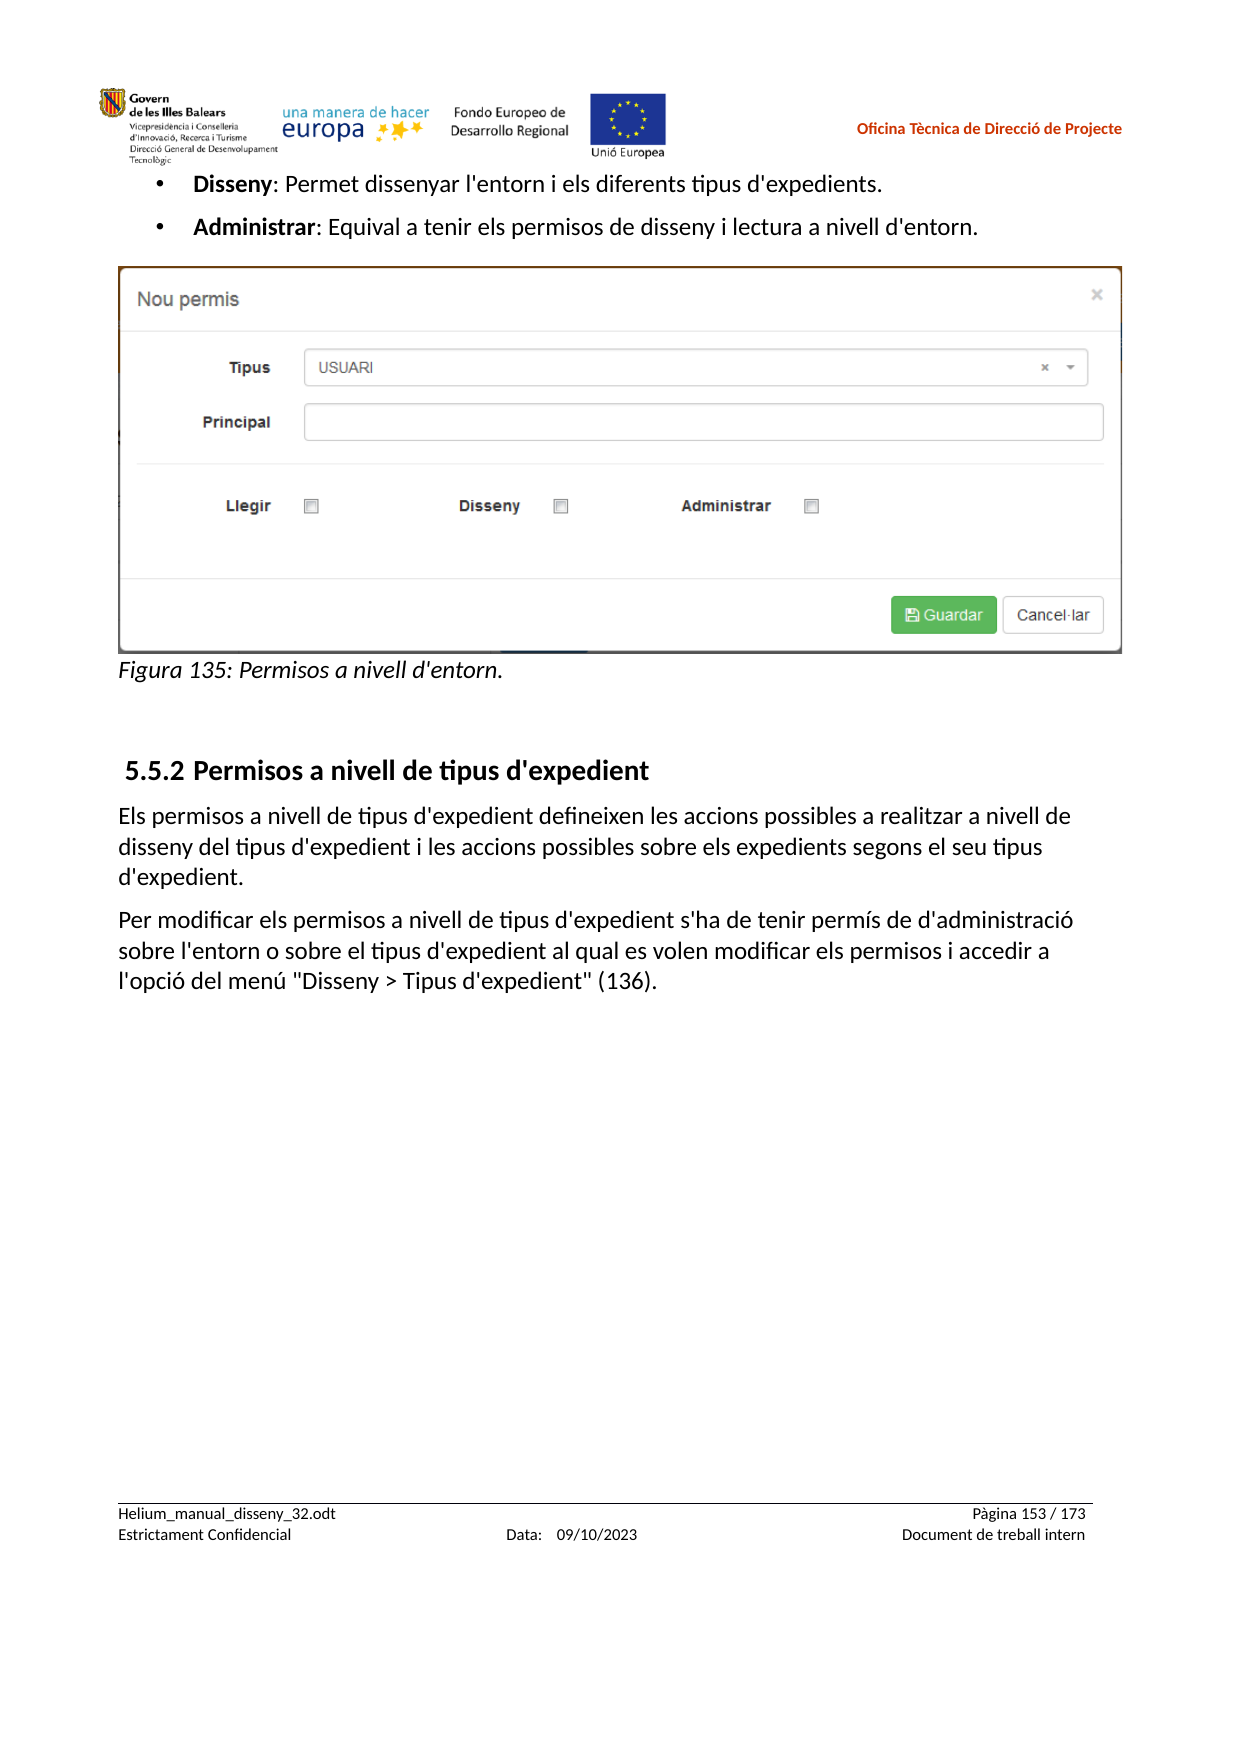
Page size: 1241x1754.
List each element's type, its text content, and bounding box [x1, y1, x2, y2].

list Administrar: Equival a tenir els permisos de disseny i lectura a nivell d'entorn. [156, 211, 1122, 241]
picture [118, 266, 1123, 654]
text Figura 135: Permisos a nivell d'entorn. [118, 654, 1122, 684]
subtitle Permisos a nivell de tipus d'expedient [118, 752, 1122, 788]
text Els permisos a nivell de tipus d'expedient defineixen les accions possibles a realitzar a nivell de disseny del tipus d'expedient i les accions possibles sobre els expedients segons el seu tipus d'expedient. [118, 800, 1122, 892]
list Disseny: Permet dissenyar l'entorn i els diferents tipus d'expedients. [156, 168, 1122, 198]
picture [99, 87, 668, 166]
text Per modificar els permisos a nivell de tipus d'expedient s'ha de tenir permís de d'administració sobre l'entorn o sobre el tipus d'expedient al qual es volen modificar els permisos i accedir a l'opció del menú "Disseny > Tipus d'expedient" (136). [118, 904, 1122, 996]
